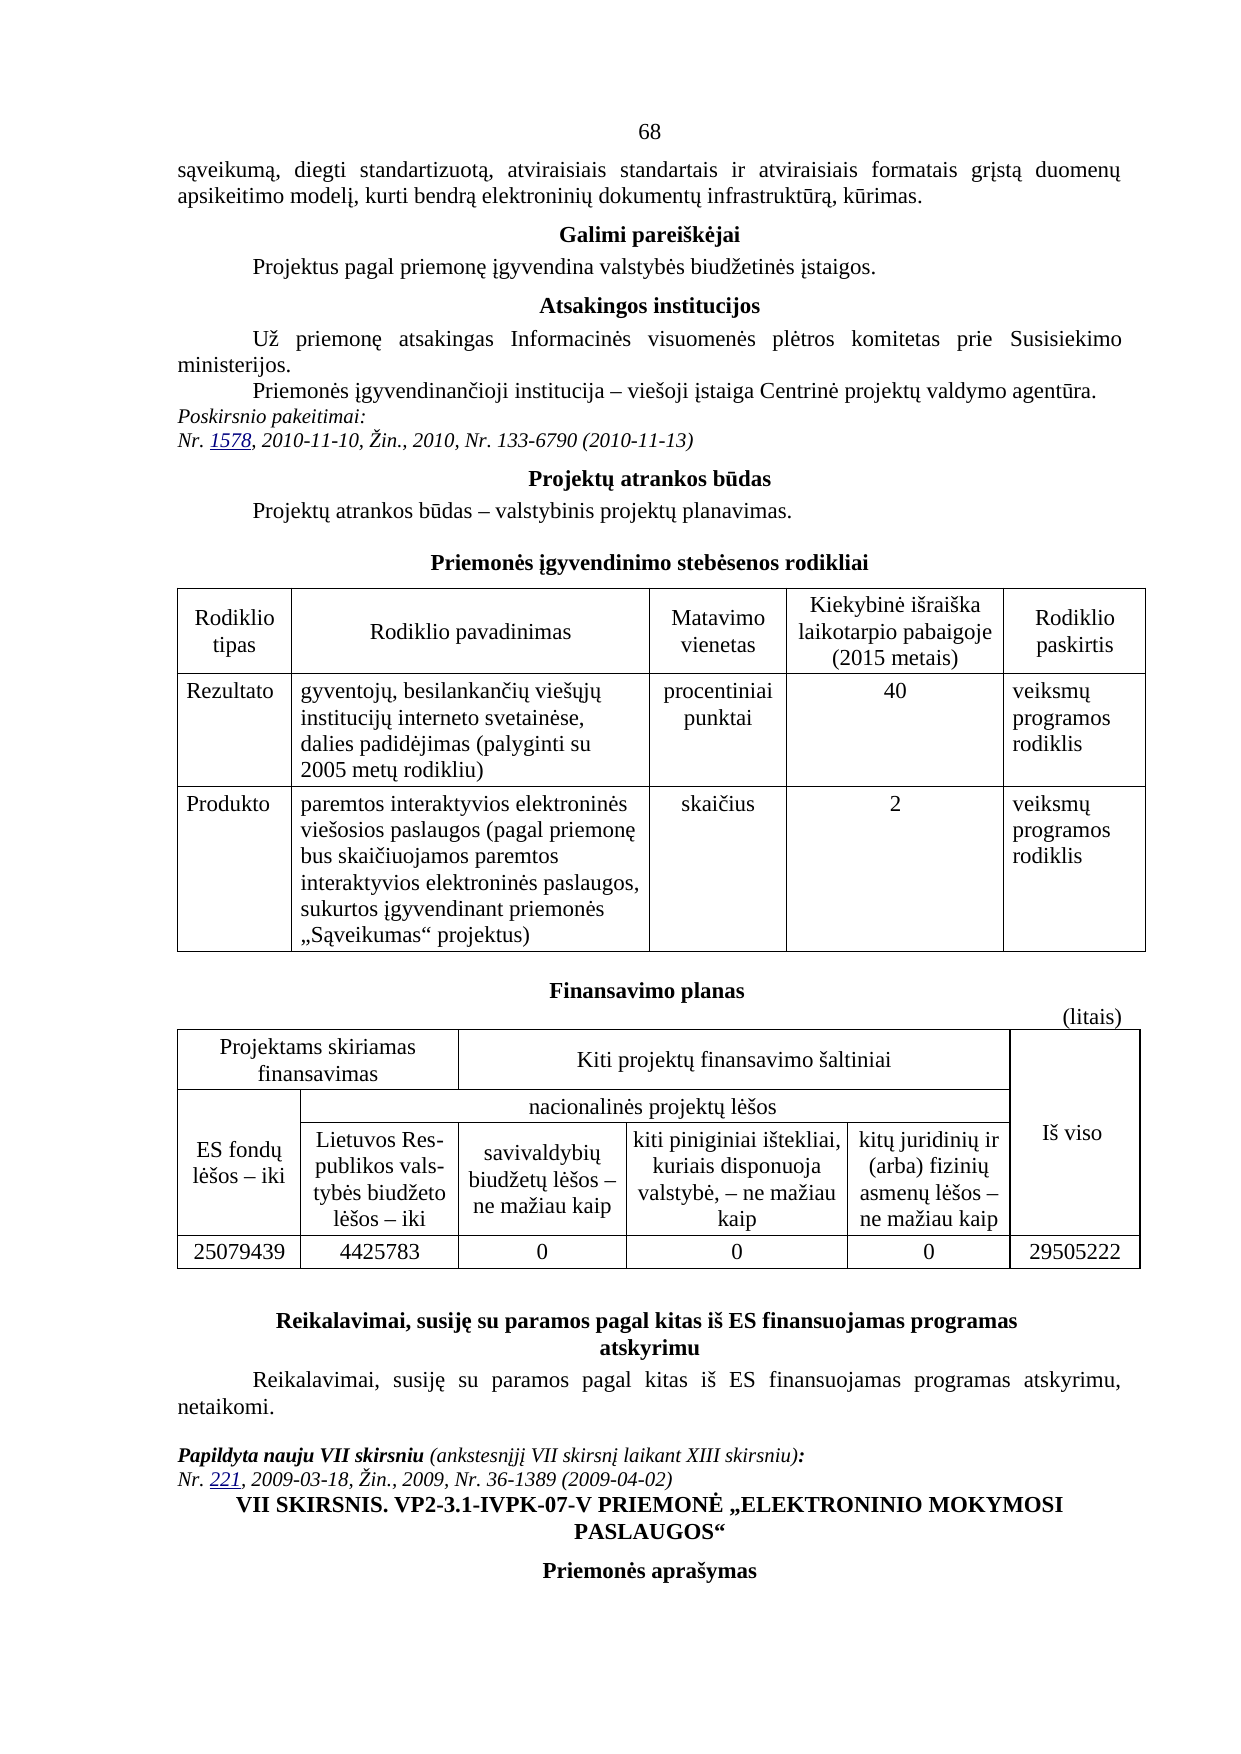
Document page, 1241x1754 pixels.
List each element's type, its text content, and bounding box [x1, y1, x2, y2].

table_cell 25079439 [178, 1236, 300, 1268]
text Priemonės įgyvendinimo stebėsenos rodikliai [177, 548, 1122, 575]
table_cell paremtos interaktyvios elektroninės viešosios paslaugos (pagal priemonę bus skaičiuojamos paremtos interaktyvios elektroninės paslaugos, sukurtos įgyvendinant priemonės „Sąveikumas“ projektus) [292, 787, 649, 951]
text Už priemonę atsakingas Informacinės visuomenės plėtros komitetas prie Susisiekimo ministerijos. [177, 325, 1122, 378]
table_cell Rezultato [178, 674, 291, 786]
table_cell nacionalinės projektų lėšos [301, 1090, 1009, 1122]
table_cell Lietuvos Res­publikos vals­ty­bės biudžeto lėšos – iki [301, 1123, 458, 1234]
text sąveikumą, diegti standartizuotą, atviraisiais standartais ir atviraisiais formatais grįstą duomenų apsikeitimo modelį, kurti bendrą elektroninių dokumentų infrastruktūrą, kūrimas. [177, 156, 1122, 208]
table_cell kitų juridinių ir (arba) fizinių asmenų lėšos – ne mažiau kaip [848, 1123, 1009, 1234]
text Poskirsnio pakeitimai: [177, 404, 1122, 428]
text Projektus pagal priemonę įgyvendina valstybės biudžetinės įstaigos. [177, 253, 1122, 280]
table_cell procentiniai punktai [650, 674, 786, 786]
table_header Iš viso [1011, 1030, 1139, 1234]
table_cell 0 [459, 1236, 626, 1268]
table_cell savivaldybių biudžetų lėšos – ne mažiau kaip [459, 1123, 626, 1234]
table_cell 2 [787, 787, 1003, 951]
table_cell 0 [627, 1236, 847, 1268]
text Priemonės įgyvendinančioji institucija – viešoji įstaiga Centrinė projektų valdymo agentūra. [177, 378, 1122, 404]
text Priemonės aprašymas [177, 1557, 1122, 1583]
table_cell ES fondų lėšos – iki [178, 1090, 300, 1234]
table_cell 29505222 [1011, 1236, 1139, 1268]
table_cell skaičius [650, 787, 786, 951]
table_cell 4425783 [301, 1236, 458, 1268]
table_cell kiti piniginiai ištekliai, kuriais disponuoja valstybė, – ne mažiau kaip [627, 1123, 847, 1234]
text Reikalavimai, susiję su paramos pagal kitas iš ES finansuojamas programas atskyrimu [177, 1281, 1122, 1360]
table_cell Produkto [178, 787, 291, 951]
table_header Rodiklio pavadinimas [292, 589, 649, 673]
text Finansavimo planas [177, 977, 1122, 1003]
table_header Rodiklio tipas [178, 589, 291, 673]
table_cell gyventojų, besilankančių viešųjų institucijų interneto svetainėse, dalies padidėjimas (palyginti su 2005 metų rodikliu) [292, 674, 649, 786]
table_header Kiekybinė išraiška laikotarpio pabaigoje (2015 metais) [787, 589, 1003, 673]
text Reikalavimai, susiję su paramos pagal kitas iš ES finansuojamas programas atskyrimu, netaikomi. [177, 1367, 1122, 1419]
text Nr. 1578, 2010-11-10, Žin., 2010, Nr. 133-6790 (2010-11-13) [177, 428, 1122, 452]
text Projektų atrankos būdas [177, 464, 1122, 491]
table_cell veiksmų programos rodiklis [1004, 674, 1145, 786]
text Papildyta nauju VII skirsniu (ankstesnįjį VII skirsnį laikant XIII skirsniu): [177, 1443, 1122, 1467]
table_cell 40 [787, 674, 1003, 786]
table_header Projektams skiriamas finansavimas [178, 1030, 458, 1089]
table_header Rodiklio paskirtis [1004, 589, 1145, 673]
text Projektų atrankos būdas – valstybinis projektų planavimas. [177, 497, 1122, 523]
table_cell 0 [848, 1236, 1009, 1268]
text VII SKIRSNIS. VP2-3.1-IVPK-07-V PRIEMONĖ „ELEKTRONINIO MOKYMOSI PASLAUGOS“ [177, 1491, 1122, 1544]
text Galimi pareiškėjai [177, 221, 1122, 247]
table_cell veiksmų programos rodiklis [1004, 787, 1145, 951]
table_header Kiti projektų finansavimo šaltiniai [459, 1030, 1009, 1089]
text Nr. 221, 2009-03-18, Žin., 2009, Nr. 36-1389 (2009-04-02) [177, 1467, 1122, 1491]
text Atsakingos institucijos [177, 292, 1122, 319]
table_header Matavimo vienetas [650, 589, 786, 673]
text (litais) [177, 1003, 1122, 1029]
